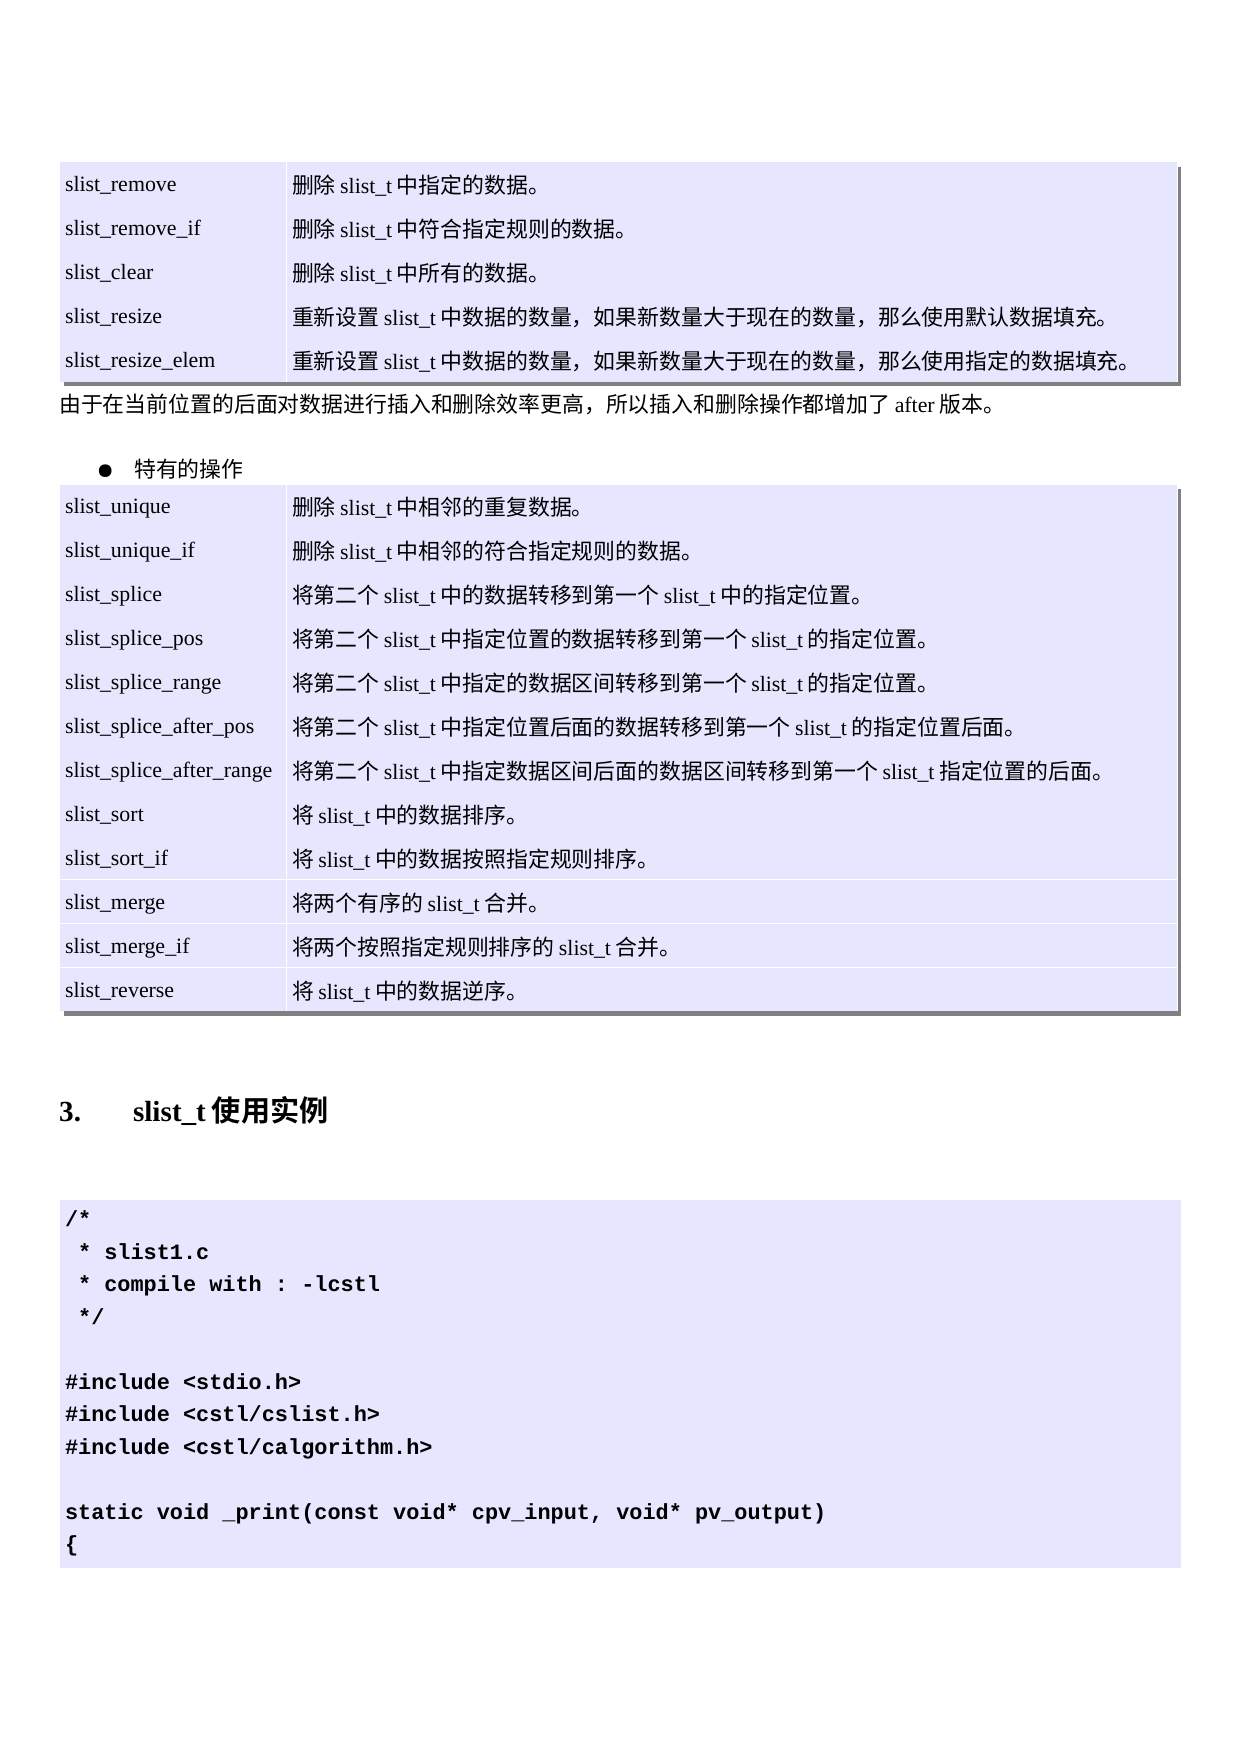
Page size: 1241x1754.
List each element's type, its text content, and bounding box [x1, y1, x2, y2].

table_cell slist_sort [60, 792, 286, 836]
table_cell 将第二个slist_t中指定数据区间后面的数据区间转移到第一个slist_t指定位置的后面。 [287, 748, 1177, 792]
table_cell slist_sort_if [60, 836, 286, 879]
table_cell slist_resize [60, 294, 286, 338]
table_cell 删除slist_t中所有的数据。 [287, 250, 1177, 294]
table_cell 重新设置slist_t中数据的数量，如果新数量大于现在的数量，那么使用默认数据填充。 [287, 294, 1177, 338]
table_cell slist_splice_after_pos [60, 704, 286, 748]
table_header slist_unique [60, 485, 286, 528]
table_cell slist_clear [60, 250, 286, 294]
table_cell 删除slist_t中符合指定规则的数据。 [287, 206, 1177, 250]
table_cell slist_splice [60, 572, 286, 616]
table_cell 将第二个slist_t中的数据转移到第一个slist_t中的指定位置。 [287, 572, 1177, 616]
table_cell 删除slist_t中指定的数据。 [287, 162, 1177, 206]
table_header 删除slist_t中相邻的重复数据。 [287, 485, 1177, 528]
table_cell slist_splice_pos [60, 616, 286, 660]
table_cell 删除slist_t中相邻的符合指定规则的数据。 [287, 528, 1177, 572]
table_cell 将两个按照指定规则排序的slist_t合并。 [287, 924, 1177, 967]
table_cell 将slist_t中的数据按照指定规则排序。 [287, 836, 1177, 879]
table_cell slist_merge [60, 880, 286, 923]
table_cell slist_merge_if [60, 924, 286, 967]
table_cell slist_resize_elem [60, 338, 286, 382]
table_cell 将第二个slist_t中指定的数据区间转移到第一个slist_t的指定位置。 [287, 660, 1177, 704]
table_cell 重新设置slist_t中数据的数量，如果新数量大于现在的数量，那么使用指定的数据填充。 [287, 338, 1177, 382]
text 由于在当前位置的后面对数据进行插入和删除效率更高，所以插入和删除操作都增加了after版本。 [59, 386, 1181, 419]
table_cell 将第二个slist_t中指定位置后面的数据转移到第一个slist_t的指定位置后面。 [287, 704, 1177, 748]
table_cell slist_splice_after_range [60, 748, 286, 792]
table_cell slist_splice_range [60, 660, 286, 704]
list 特有的操作 [96, 451, 1181, 484]
table_header /* * slist1.c * compile with : -lcstl */ #include <stdio.h> #include <cstl/cslist.h> #include <cstl/calgorithm.h> static void _print(const void* cpv_input, void* pv_output) { [60, 1200, 1181, 1568]
table_cell 将两个有序的slist_t合并。 [287, 880, 1177, 923]
table_cell slist_reverse [60, 968, 286, 1011]
table_cell 将slist_t中的数据逆序。 [287, 968, 1177, 1011]
subtitle slist_t使用实例 [59, 1076, 1181, 1141]
table_cell slist_remove [60, 162, 286, 206]
table_cell 将slist_t中的数据排序。 [287, 792, 1177, 836]
table_cell slist_remove_if [60, 206, 286, 250]
table_cell 将第二个slist_t中指定位置的数据转移到第一个slist_t的指定位置。 [287, 616, 1177, 660]
table_cell slist_unique_if [60, 528, 286, 572]
